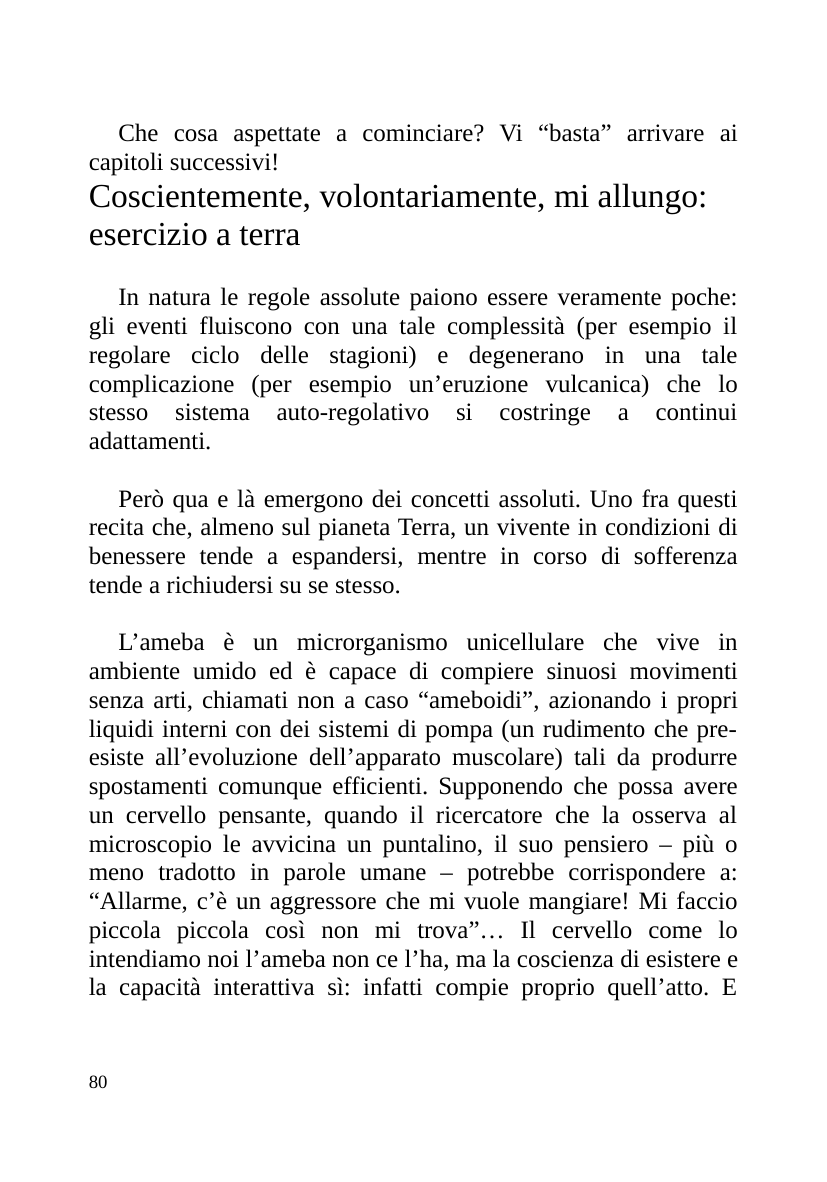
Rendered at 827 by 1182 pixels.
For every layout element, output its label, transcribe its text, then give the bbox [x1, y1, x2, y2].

subtitle Coscientemente, volontariamente, mi allungo: esercizio a terra [88, 176, 738, 253]
text Però qua e là emergono dei concetti assoluti. Uno fra questi recita che, almeno sul pianeta Terra, un vivente in condizioni di benessere tende a espandersi, mentre in corso di sofferenza tende a richiudersi su se stesso. [88, 484, 738, 599]
text In natura le regole assolute paiono essere veramente poche: gli eventi fluiscono con una tale complessità (per esempio il regolare ciclo delle stagioni) e degenerano in una tale complicazione (per esempio un’eruzione vulcanica) che lo stesso sistema auto-regolativo si costringe a continui adattamenti. [88, 282, 738, 455]
text L’ameba è un microrganismo unicellulare che vive in ambiente umido ed è capace di compiere sinuosi movimenti senza arti, chiamati non a caso “ameboidi”, azionando i propri liquidi interni con dei sistemi di pompa (un rudimento che pre-esiste all’evoluzione dell’apparato muscolare) tali da produrre spostamenti comunque efficienti. Supponendo che possa avere un cervello pensante, quando il ricercatore che la osserva al microscopio le avvicina un puntalino, il suo pensiero – più o meno tradotto in parole umane – potrebbe corrispondere a: “Allarme, c’è un aggressore che mi vuole mangiare! Mi faccio piccola piccola così non mi trova”… Il cervello come lo intendiamo noi l’ameba non ce l’ha, ma la coscienza di esistere e la capacità interattiva sì: infatti compie proprio quell’atto. E [88, 627, 738, 1001]
text Che cosa aspettate a cominciare? Vi “basta” arrivare ai capitoli successivi! [88, 118, 738, 176]
